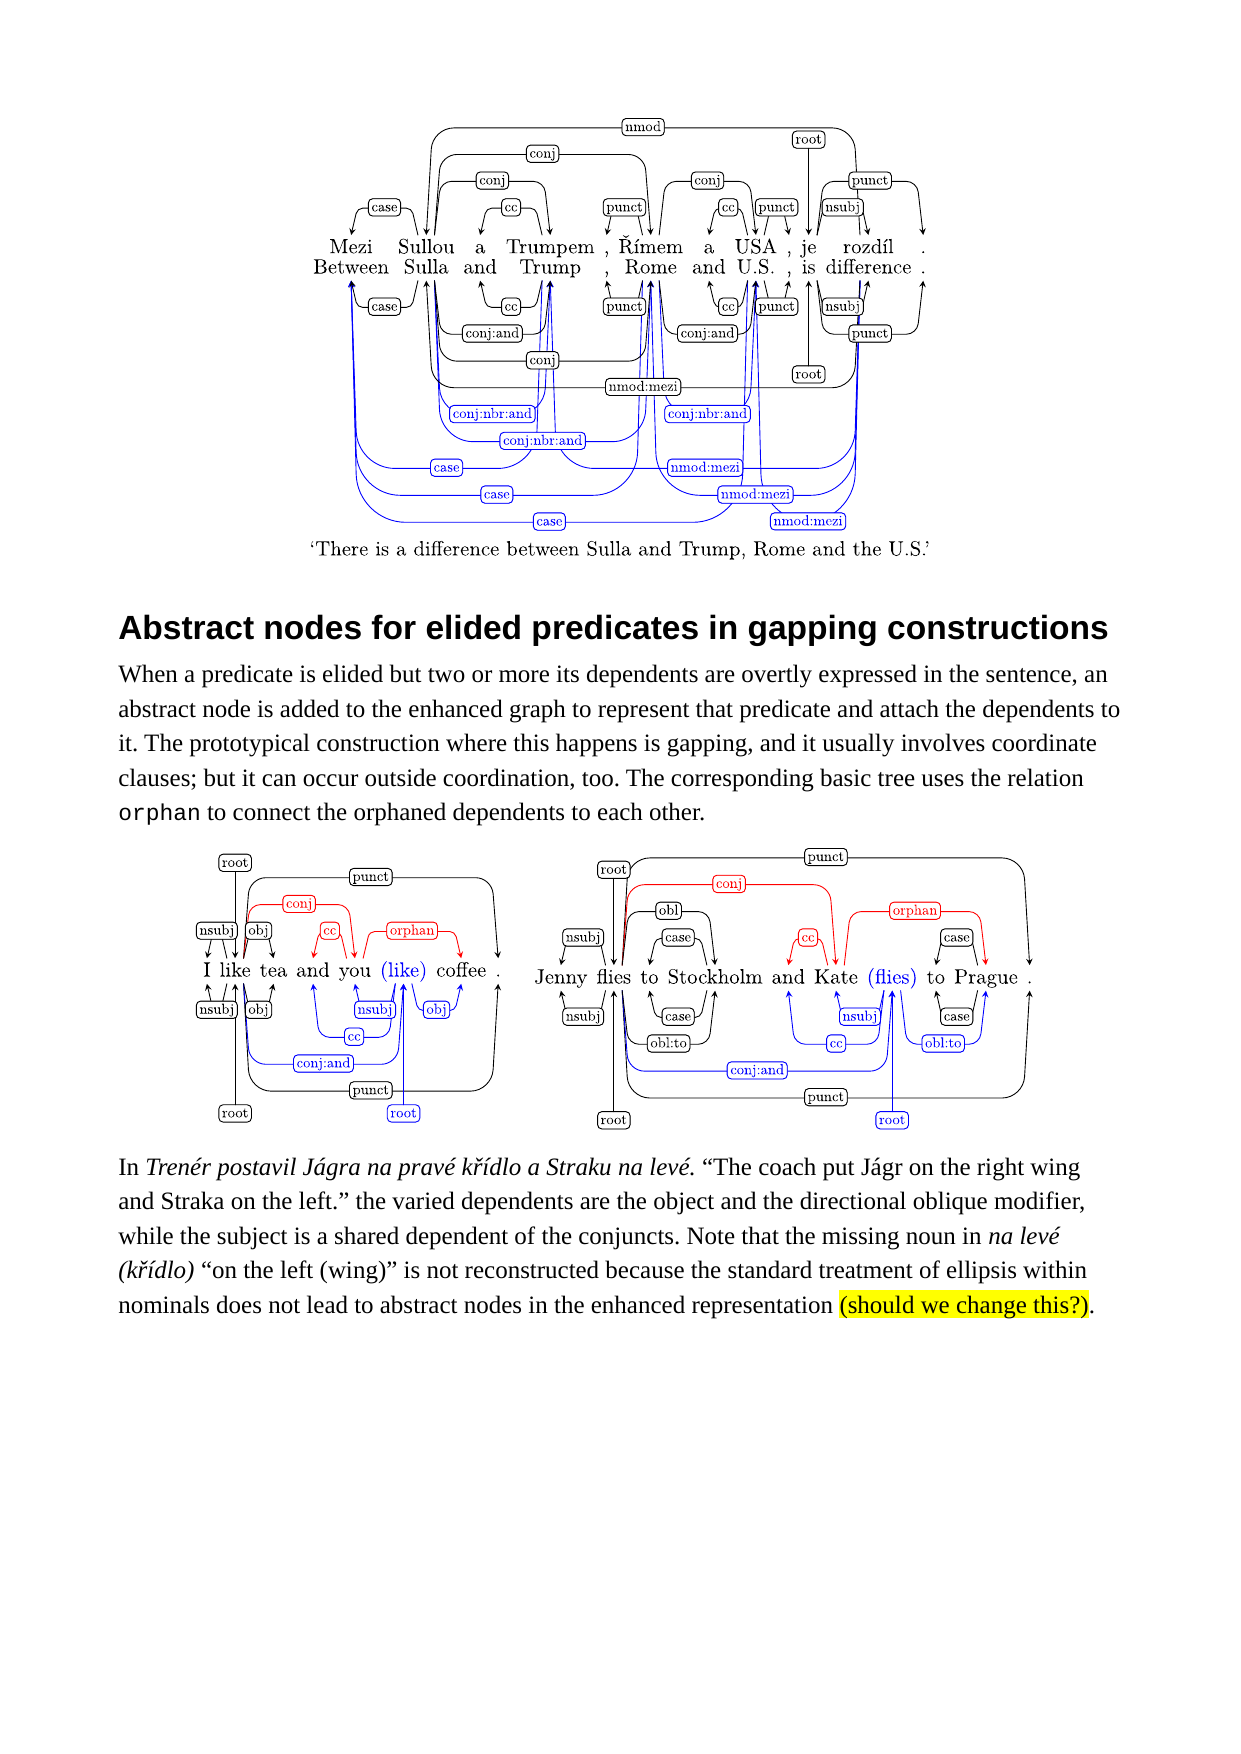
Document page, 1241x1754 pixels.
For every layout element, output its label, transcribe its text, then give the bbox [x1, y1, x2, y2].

text When a predicate is elided but two or more its dependents are overtly expressed in the sentence, an abstract node is added to the enhanced graph to represent that predicate and attach the dependents to it. The prototypical construction where this happens is gapping, and it usually involves coordinate clauses; but it can occur outside coordination, too. The corresponding basic tree uses the relation orphan to connect the orphaned dependents to each other. [118, 659, 1122, 827]
text In Trenér postavil Jágra na pravé křídlo a Straku na levé. “The coach put Jágr on the right wing and Straka on the left.” the varied dependents are the object and the directional oblique modifier, while the subject is a shared dependent of the conjuncts. Note that the missing noun in na levé (křídlo) “on the left (wing)” is not reconstructed because the standard treatment of ellipsis within nominals does not lead to abstract nodes in the enhanced representation (should we change this?). [118, 1152, 1122, 1318]
subtitle Abstract nodes for elided predicates in gapping constructions [118, 608, 1122, 647]
